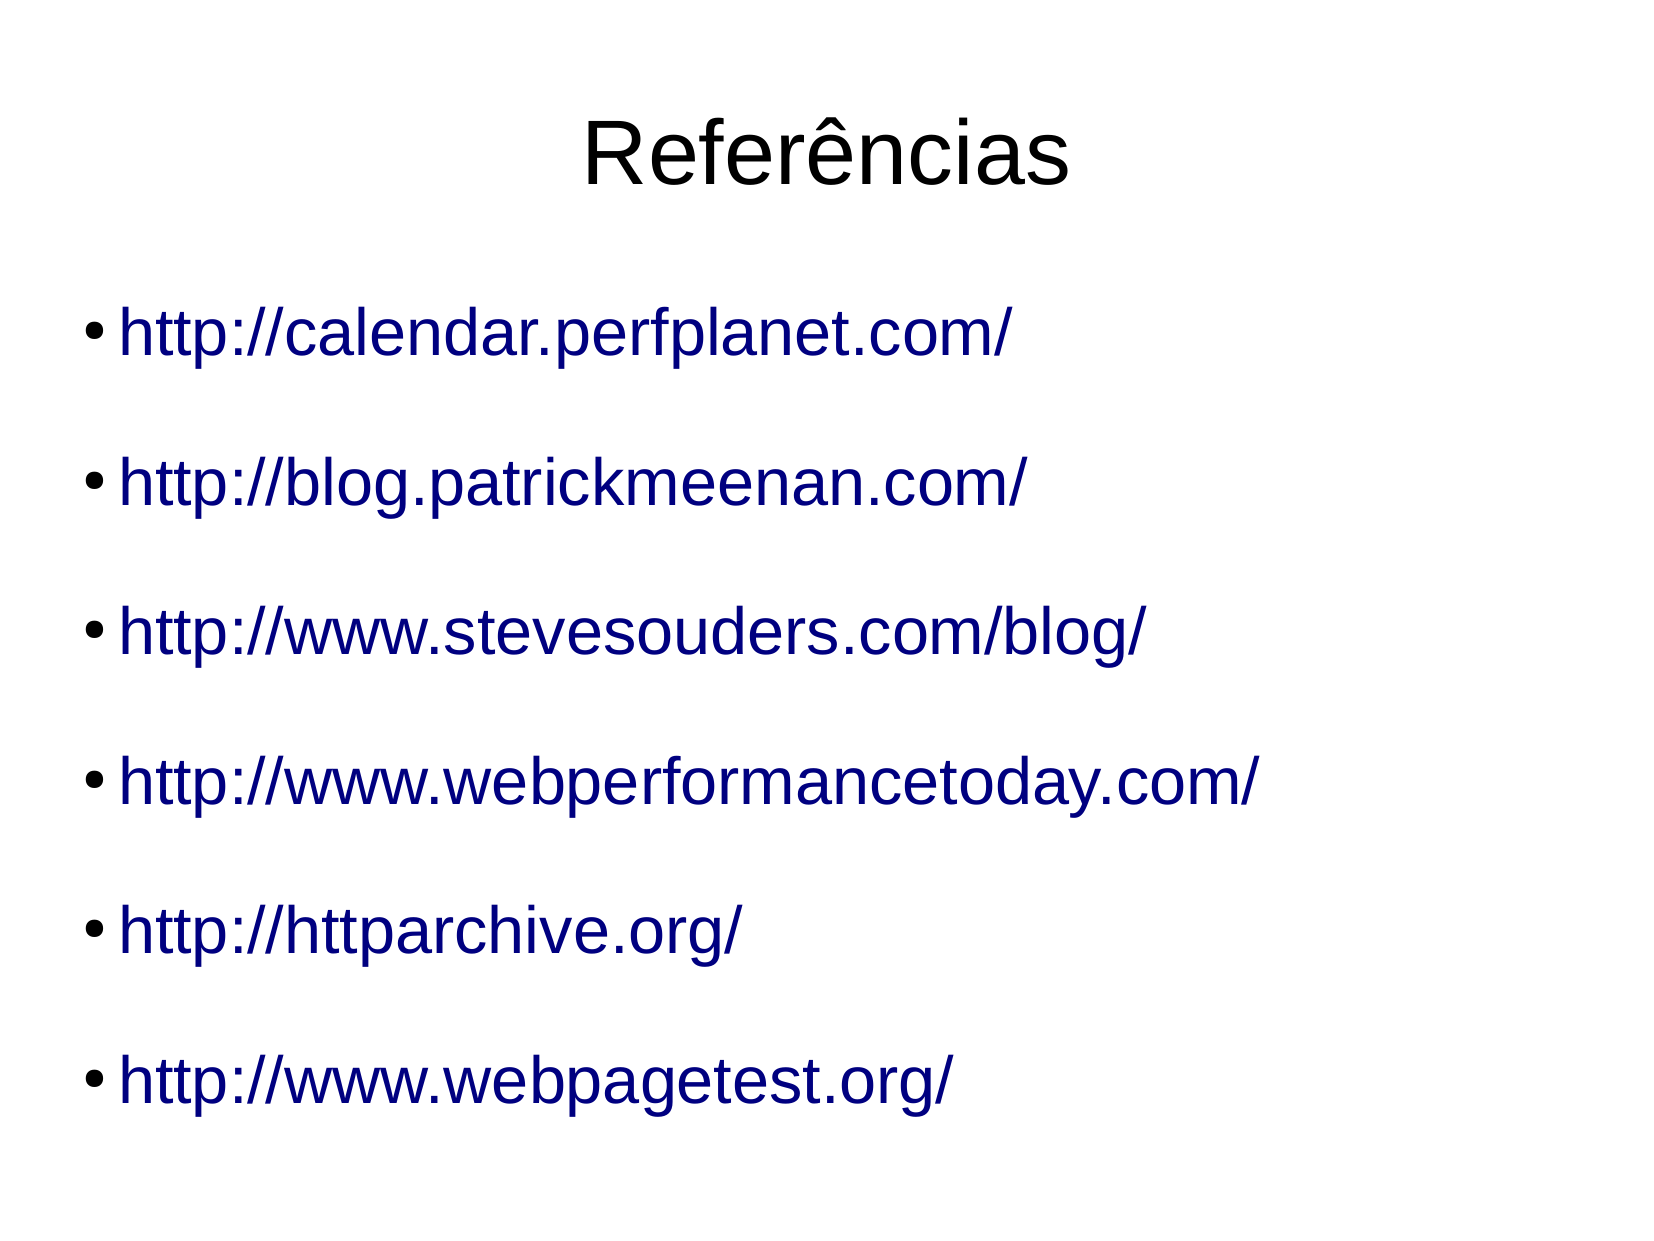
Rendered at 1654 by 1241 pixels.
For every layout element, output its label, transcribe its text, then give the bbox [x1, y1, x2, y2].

title Referências [82, 49, 1571, 257]
subtitle http://calendar.perfplanet.com/ http://blog.patrickmeenan.com/ http://www.stevesouders.com/blog/ http://www.webperformancetoday.com/ http://httparchive.org/ http://www.webpagetest.org/ [82, 295, 1571, 1193]
